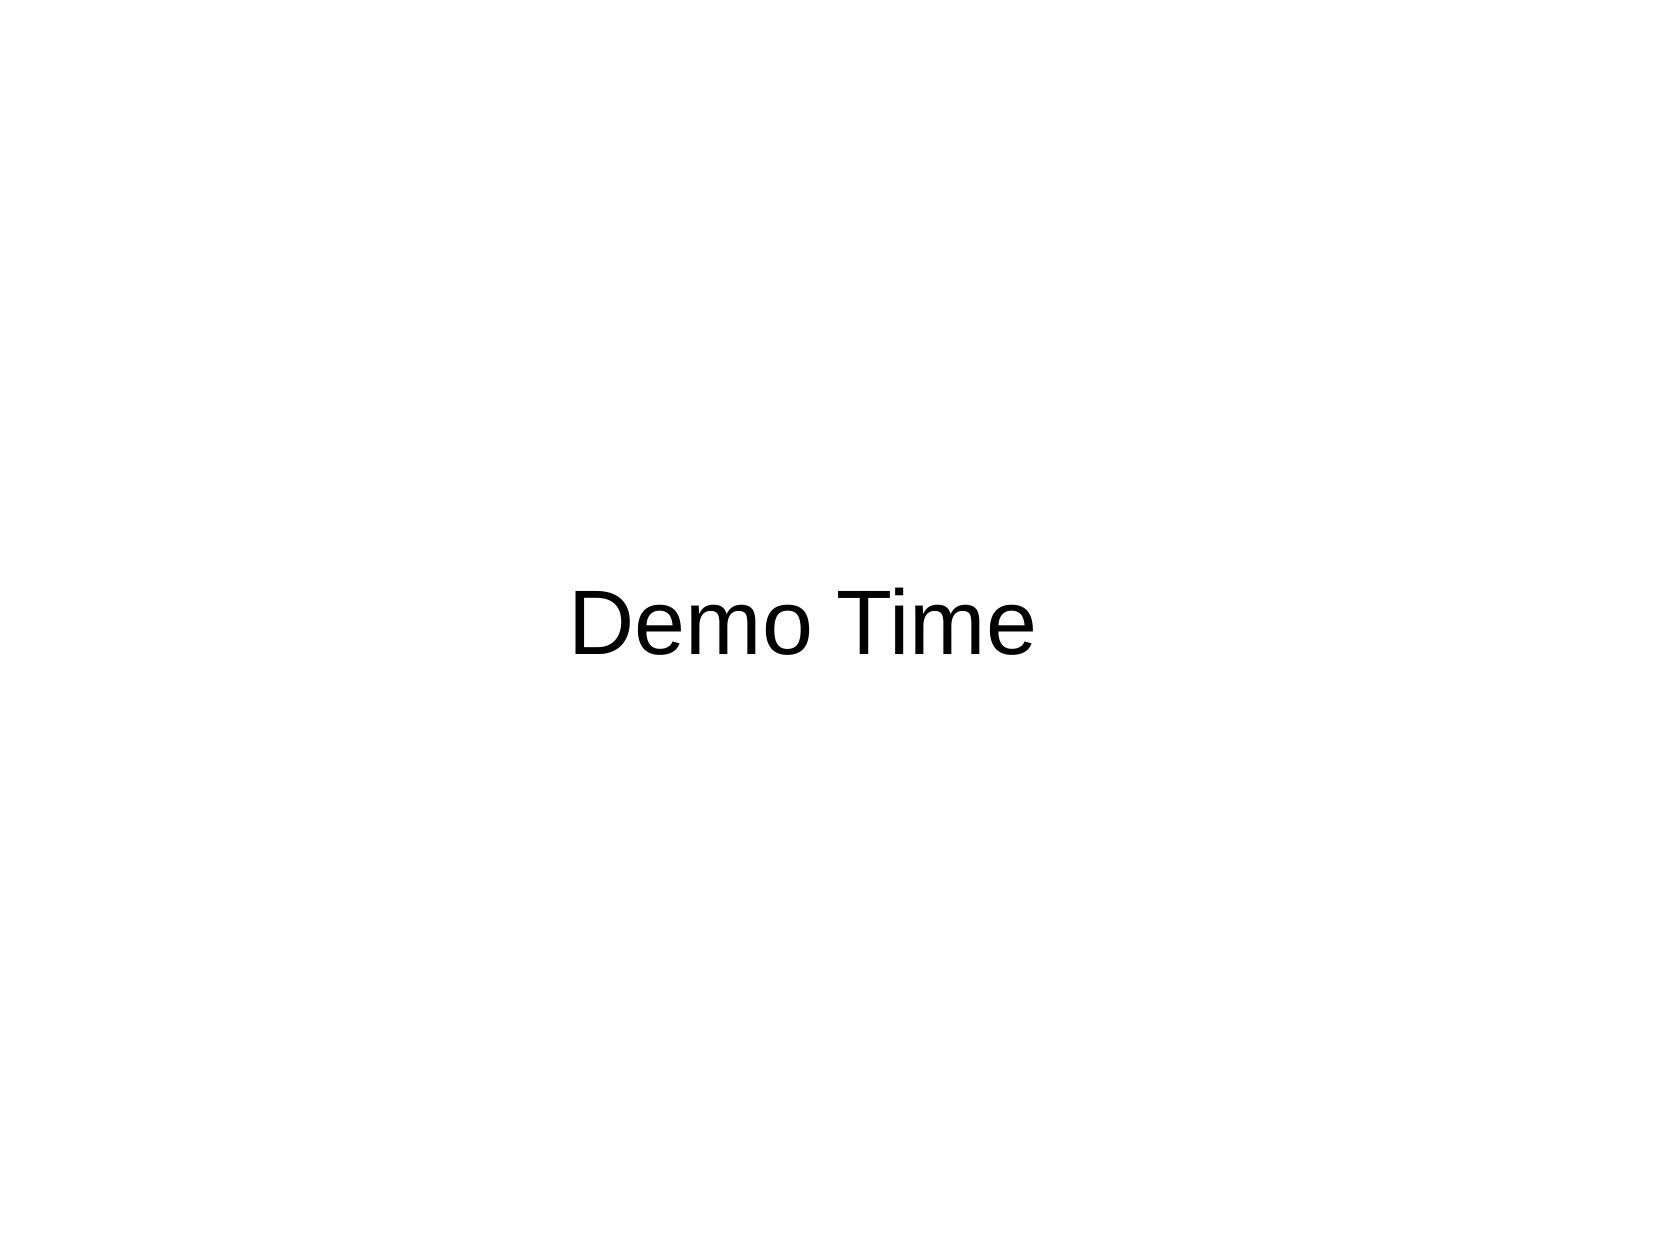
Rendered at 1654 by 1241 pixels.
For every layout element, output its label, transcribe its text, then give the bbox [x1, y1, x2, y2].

title Demo Time [59, 519, 1548, 727]
